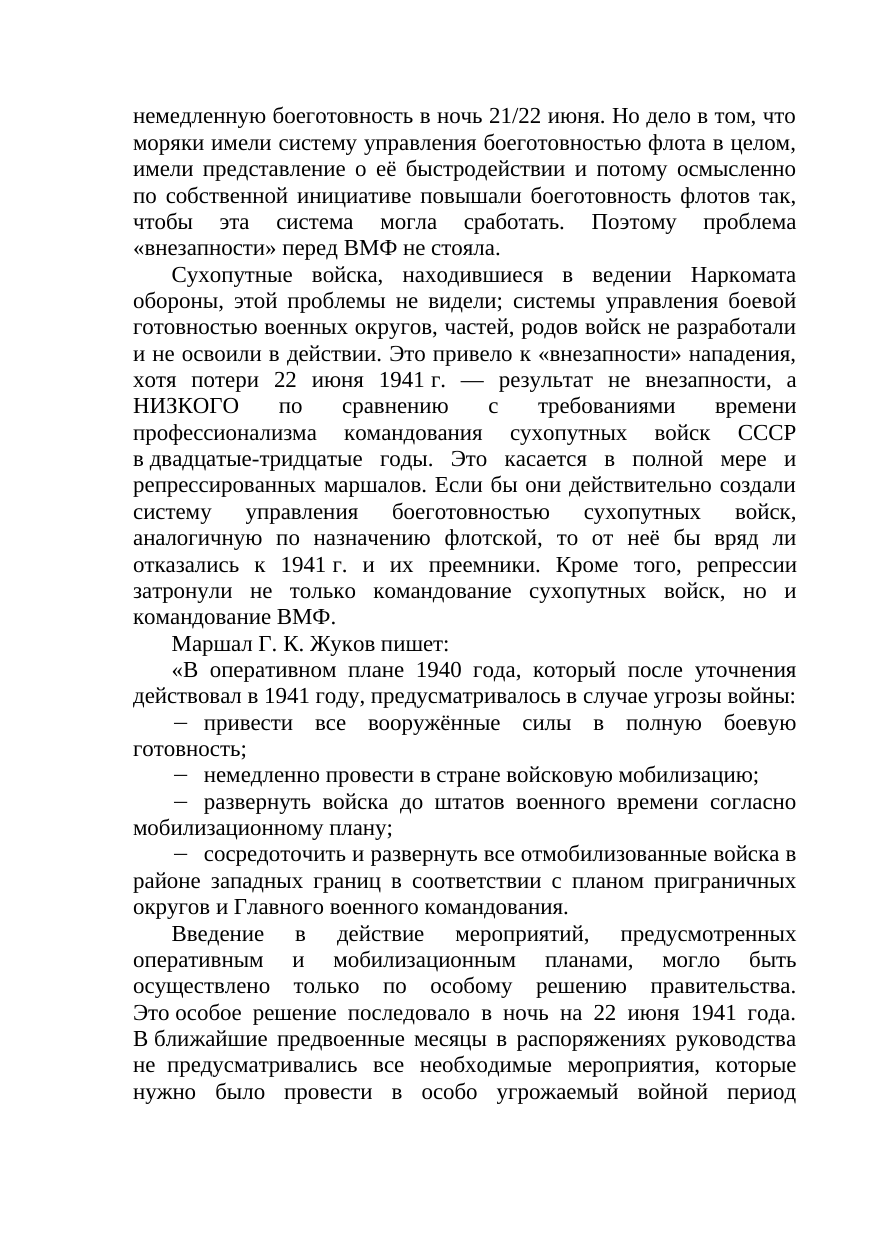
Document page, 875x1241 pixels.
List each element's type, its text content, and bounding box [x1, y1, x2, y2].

list сосредоточить и развернуть все отмобилизованные войска в районе западных границ в соответствии с планом приграничных округов и Главного военного командования. [133, 841, 797, 919]
text немедленную боеготовность в ночь 21/22 июня. Но дело в том, что моряки имели систему управления боеготовностью флота в целом, имели представление о её быстродействии и потому осмысленно по собственной инициативе повышали боеготовность флотов так, чтобы эта система могла сработать. Поэтому проблема «внезапности» перед ВМФ не стояла. [133, 103, 797, 261]
text «В оперативном плане 1940 года, который после уточнения действовал в 1941 году, предусматривалось в случае угрозы войны: [133, 656, 797, 709]
text Сухопутные войска, находившиеся в ведении Наркомата обороны, этой проблемы не видели; системы управления боевой готовностью военных округов, частей, родов войск не разработали и не освоили в действии. Это привело к «внезапности» нападения, хотя потери 22 июня 1941 г. — результат не внезапности, а НИЗКОГО по сравнению с требованиями времени профессионализма командования сухопутных войск СССР в двадцатые-тридцатые годы. Это касается в полной мере и репрессированных маршалов. Если бы они действительно создали систему управления боеготовностью сухопутных войск, аналогичную по назначению флотской, то от неё бы вряд ли отказались к 1941 г. и их преемники. Кроме того, репрессии затронули не только командование сухопутных войск, но и командование ВМФ. [133, 261, 797, 630]
list развернуть войска до штатов военного времени согласно мобилизационному плану; [133, 788, 797, 841]
text Введение в действие мероприятий, предусмотренных оперативным и мобилизационным планами, могло быть осуществлено только по особому решению правительства. Это особое решение последовало в ночь на 22 июня 1941 года. В ближайшие предвоенные месяцы в распоряжениях руководства не предусматривались все необходимые мероприятия, которые нужно было провести в особо угрожаемый войной период [133, 919, 797, 1104]
list привести все вооружённые силы в полную боевую готовность; [133, 709, 797, 761]
list немедленно провести в стране войсковую мобилизацию; [133, 761, 797, 788]
text Маршал Г. К. Жуков пишет: [133, 630, 797, 656]
